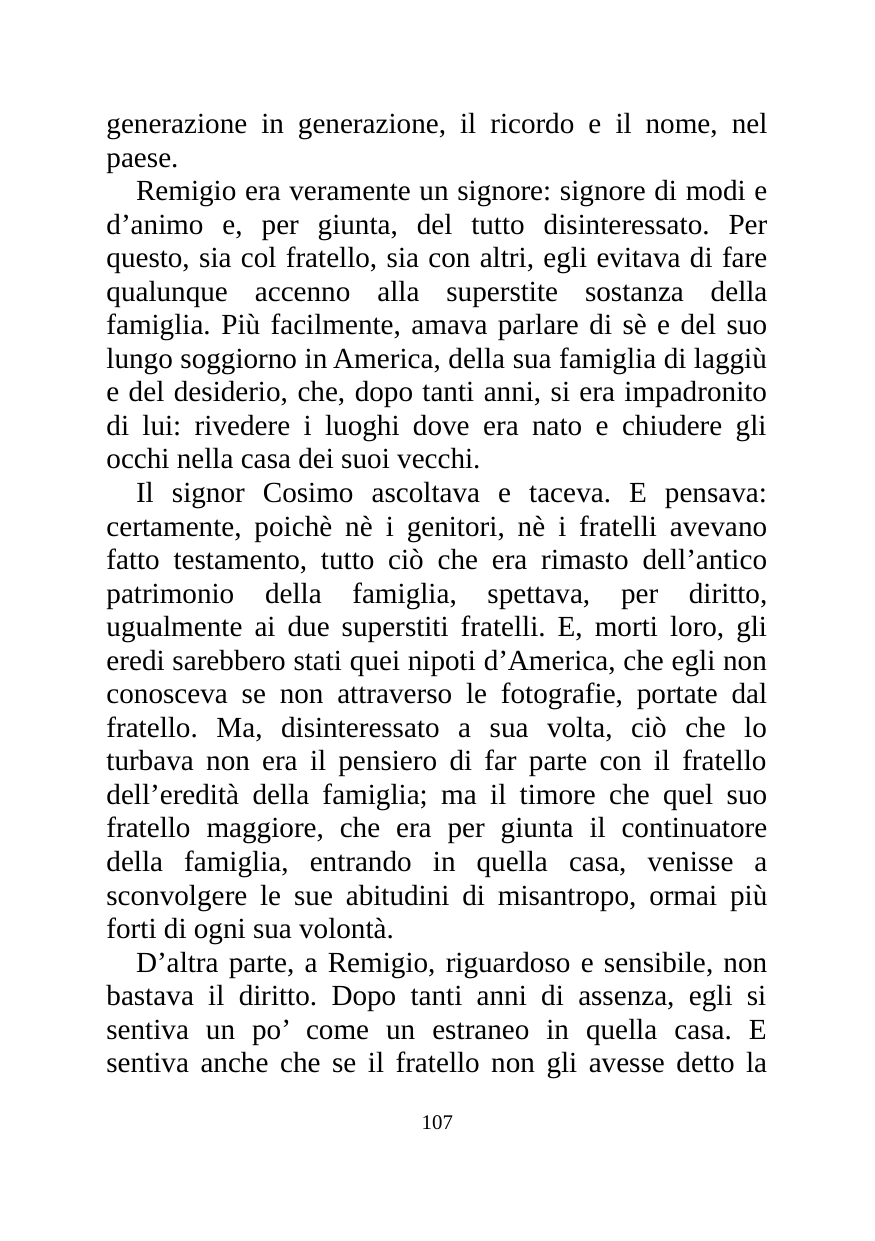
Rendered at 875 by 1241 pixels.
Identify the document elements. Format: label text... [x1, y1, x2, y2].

text D’altra parte, a Remigio, riguardoso e sensibile, non bastava il diritto. Dopo tanti anni di assenza, egli si sentiva un po’ come un estraneo in quella casa. E sentiva anche che se il fratello non gli avesse detto la [106, 945, 768, 1079]
text Remigio era veramente un signore: signore di modi e d’animo e, per giunta, del tutto disinteressato. Per questo, sia col fratello, sia con altri, egli evitava di fare qualunque accenno alla superstite sostanza della famiglia. Più facilmente, amava parlare di sè e del suo lungo soggiorno in America, della sua famiglia di laggiù e del desiderio, che, dopo tanti anni, si era impadronito di lui: rivedere i luoghi dove era nato e chiudere gli occhi nella casa dei suoi vecchi. [106, 173, 768, 475]
text generazione in generazione, il ricordo e il nome, nel paese. [106, 106, 768, 173]
text Il signor Cosimo ascoltava e taceva. E pensava: certamente, poichè nè i genitori, nè i fratelli avevano fatto testamento, tutto ciò che era rimasto dell’antico patrimonio della famiglia, spettava, per diritto, ugualmente ai due superstiti fratelli. E, morti loro, gli eredi sarebbero stati quei nipoti d’America, che egli non conosceva se non attraverso le fotografie, portate dal fratello. Ma, disinteressato a sua volta, ciò che lo turbava non era il pensiero di far parte con il fratello dell’eredità della famiglia; ma il timore che quel suo fratello maggiore, che era per giunta il continuatore della famiglia, entrando in quella casa, venisse a sconvolgere le sue abitudini di misantropo, ormai più forti di ogni sua volontà. [106, 475, 768, 945]
